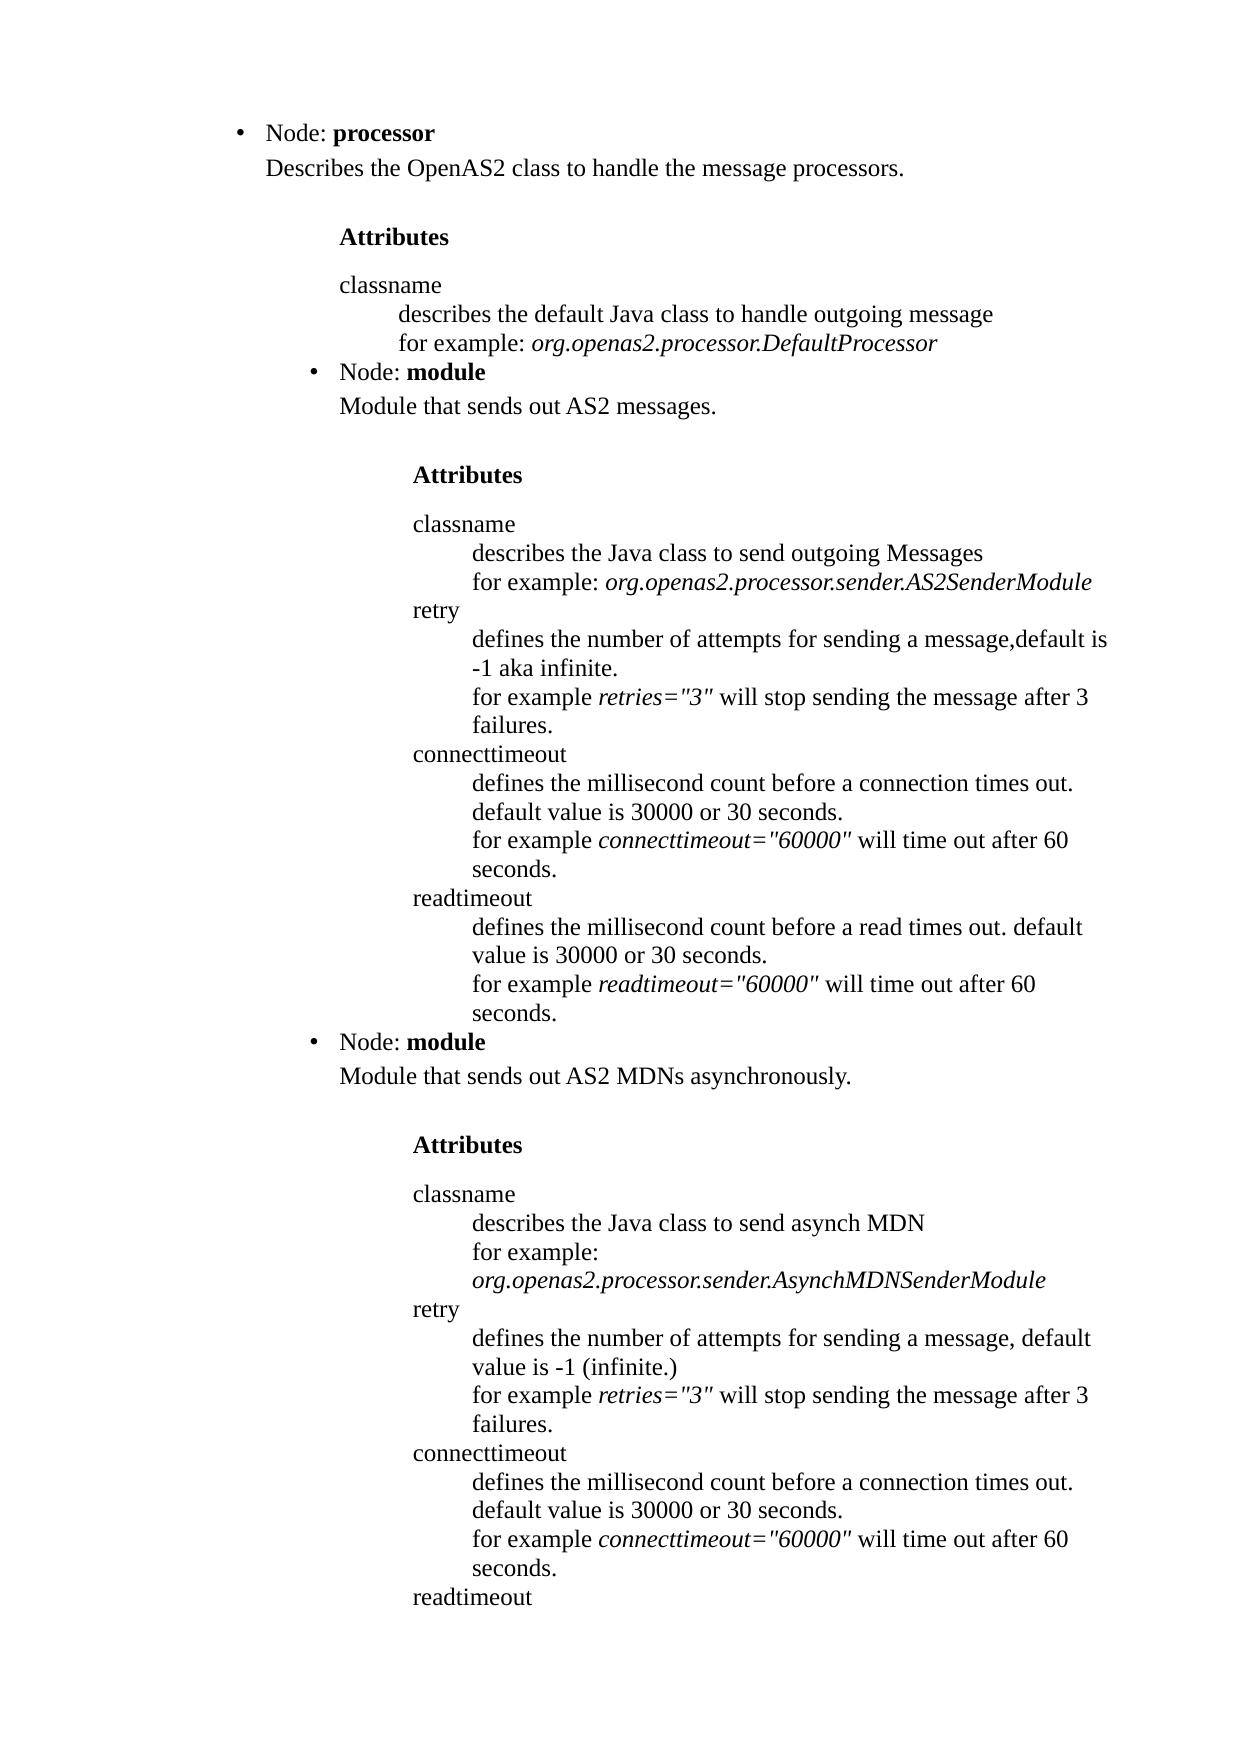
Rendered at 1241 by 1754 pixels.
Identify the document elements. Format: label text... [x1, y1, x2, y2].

list describes the Java class to send outgoing Messages for example: org.openas2.processor.sender.AS2SenderModule [442, 538, 1122, 596]
list defines the number of attempts for sending a message, default value is -1 (infinite.) for example retries="3" will stop sending the message after 3 failures. [442, 1323, 1122, 1438]
subtitle retry [383, 1294, 1122, 1323]
list Attributes [383, 426, 1122, 489]
subtitle classname [383, 509, 1122, 538]
list defines the number of attempts for sending a message,default is -1 aka infinite. for example retries="3" will stop sending the message after 3 failures. [442, 624, 1122, 739]
list defines the millisecond count before a connection times out. default value is 30000 or 30 seconds. for example connecttimeout="60000" will time out after 60 seconds. [442, 1467, 1122, 1582]
list defines the millisecond count before a connection times out. default value is 30000 or 30 seconds. for example connecttimeout="60000" will time out after 60 seconds. [442, 768, 1122, 883]
subtitle readtimeout [383, 1582, 1122, 1611]
subtitle classname [383, 1179, 1122, 1208]
list Node: module Module that sends out AS2 messages. [309, 357, 1122, 420]
list Node: processor Describes the OpenAS2 class to handle the message processors. [236, 118, 1122, 181]
list describes the default Java class to handle outgoing message for example: org.openas2.processor.DefaultProcessor [369, 299, 1122, 357]
subtitle classname [309, 271, 1122, 299]
list describes the Java class to send asynch MDN for example: org.openas2.processor.sender.AsynchMDNSenderModule [442, 1208, 1122, 1294]
subtitle connecttimeout [383, 739, 1122, 768]
subtitle readtimeout [383, 883, 1122, 912]
subtitle connecttimeout [383, 1438, 1122, 1467]
subtitle retry [383, 596, 1122, 624]
list defines the millisecond count before a read times out. default value is 30000 or 30 seconds. for example readtimeout="60000" will time out after 60 seconds. [442, 912, 1122, 1027]
list Node: module Module that sends out AS2 MDNs asynchronously. [309, 1027, 1122, 1090]
list Attributes [309, 187, 1122, 250]
list Attributes [383, 1096, 1122, 1159]
